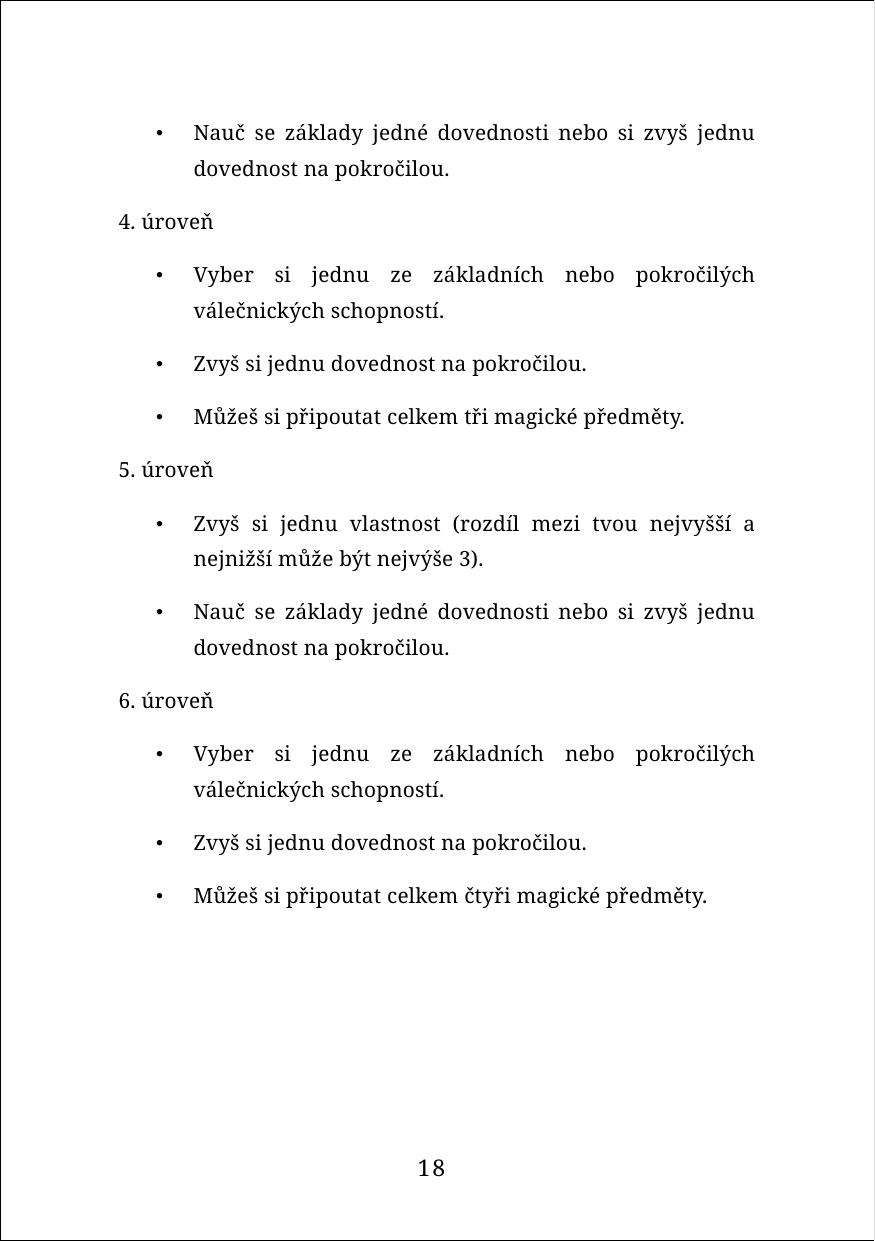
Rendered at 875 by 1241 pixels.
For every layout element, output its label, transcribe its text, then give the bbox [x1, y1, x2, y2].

list Nauč se základy jedné dovednosti nebo si zvyš jednu dovednost na pokročilou. [156, 118, 756, 182]
list Nauč se základy jedné dovednosti nebo si zvyš jednu dovednost na pokročilou. [156, 597, 756, 661]
list Můžeš si připoutat celkem tři magické předměty. [156, 402, 756, 431]
text 6. úroveň [118, 686, 756, 714]
list Zvyš si jednu dovednost na pokročilou. [156, 349, 756, 377]
list Zvyš si jednu dovednost na pokročilou. [156, 828, 756, 857]
list Můžeš si připoutat celkem čtyři magické předměty. [156, 881, 756, 910]
text 5. úroveň [118, 455, 756, 484]
list Vyber si jednu ze základních nebo pokročilých válečnických schopností. [156, 260, 756, 324]
list Zvyš si jednu vlastnost (rozdíl mezi tvou nejvyšší a nejnižší může být nejvýše 3). [156, 509, 756, 573]
list Vyber si jednu ze základních nebo pokročilých válečnických schopností. [156, 739, 756, 803]
text 4. úroveň [118, 207, 756, 235]
